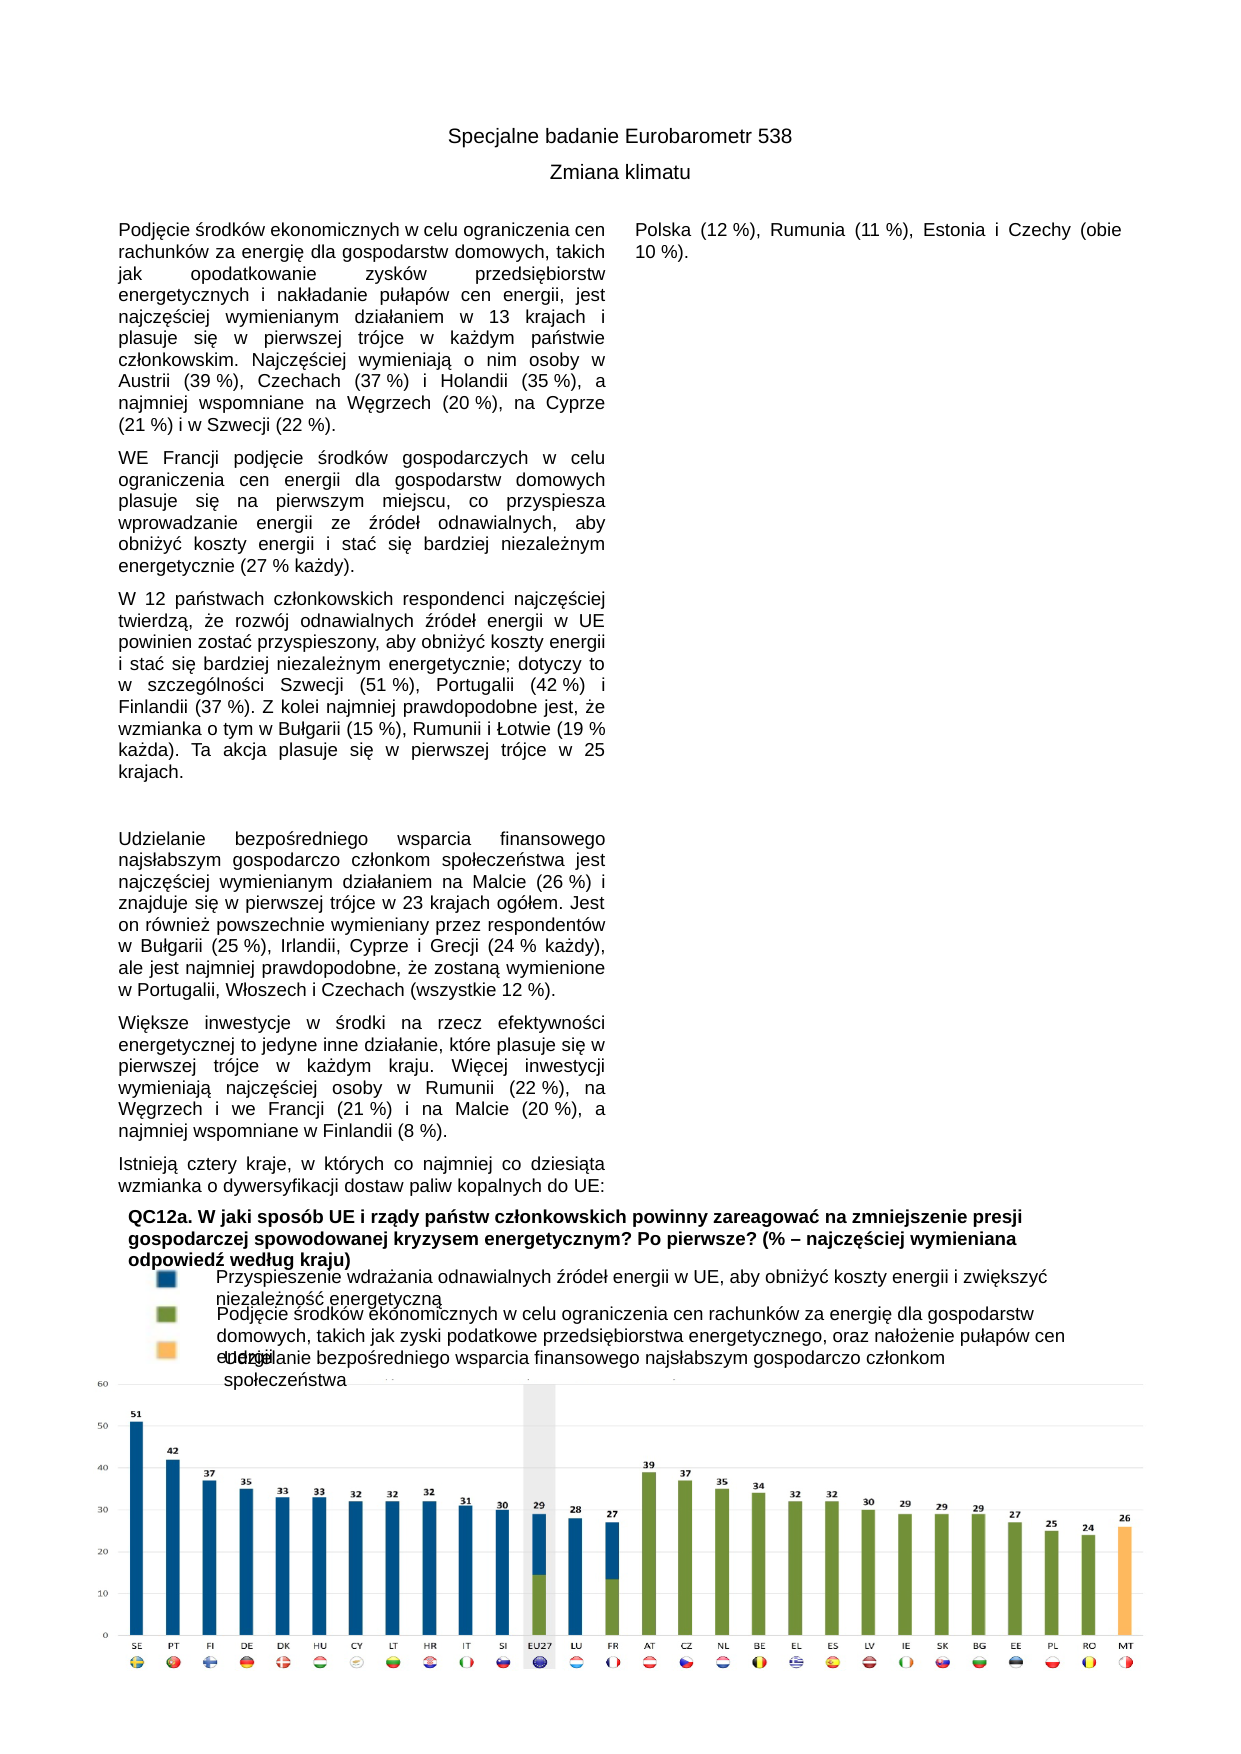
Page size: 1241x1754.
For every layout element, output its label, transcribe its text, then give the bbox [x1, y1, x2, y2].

text W 12 państwach członkowskich respondenci najczęściej twierdzą, że rozwój odnawialnych źródeł energii w UE powinien zostać przyspieszony, aby obniżyć koszty energii i stać się bardziej niezależnym energetycznie; dotyczy to w szczególności Szwecji (51 %), Portugalii (42 %) i Finlandii (37 %). Z kolei najmniej prawdopodobne jest, że wzmianka o tym w Bułgarii (15 %), Rumunii i Łotwie (19 % każda). Ta akcja plasuje się w pierwszej trójce w 25 krajach. [118, 588, 605, 782]
picture [83, 1379, 1153, 1671]
text Podjęcie środków ekonomicznych w celu ograniczenia cen rachunków za energię dla gospodarstw domowych, takich jak opodatkowanie zysków przedsiębiorstw energetycznych i nakładanie pułapów cen energii, jest najczęściej wymienianym działaniem w 13 krajach i plasuje się w pierwszej trójce w każdym państwie członkowskim. Najczęściej wymieniają o nim osoby w Austrii (39 %), Czechach (37 %) i Holandii (35 %), a najmniej wspomniane na Węgrzech (20 %), na Cyprze (21 %) i w Szwecji (22 %). [118, 219, 605, 435]
text Większe inwestycje w środki na rzecz efektywności energetycznej to jedyne inne działanie, które plasuje się w pierwszej trójce w każdym kraju. Więcej inwestycji wymieniają najczęściej osoby w Rumunii (22 %), na Węgrzech i we Francji (21 %) i na Malcie (20 %), a najmniej wspomniane w Finlandii (8 %). [118, 1012, 605, 1141]
text Udzielanie bezpośredniego wsparcia finansowego najsłabszym gospodarczo członkom społeczeństwa jest najczęściej wymienianym działaniem na Malcie (26 %) i znajduje się w pierwszej trójce w 23 krajach ogółem. Jest on również powszechnie wymieniany przez respondentów w Bułgarii (25 %), Irlandii, Cyprze i Grecji (24 % każdy), ale jest najmniej prawdopodobne, że zostaną wymienione w Portugalii, Włoszech i Czechach (wszystkie 12 %). [118, 827, 605, 1000]
text WE Francji podjęcie środków gospodarczych w celu ograniczenia cen energii dla gospodarstw domowych plasuje się na pierwszym miejscu, co przyspiesza wprowadzanie energii ze źródeł odnawialnych, aby obniżyć koszty energii i stać się bardziej niezależnym energetycznie (27 % każdy). [118, 447, 605, 576]
text Istnieją cztery kraje, w których co najmniej co dziesiąta wzmianka o dywersyfikacji dostaw paliw kopalnych do UE: [118, 1153, 605, 1196]
text Polska (12 %), Rumunia (11 %), Estonia i Czechy (obie 10 %). [635, 219, 1122, 262]
picture [119, 1253, 180, 1364]
